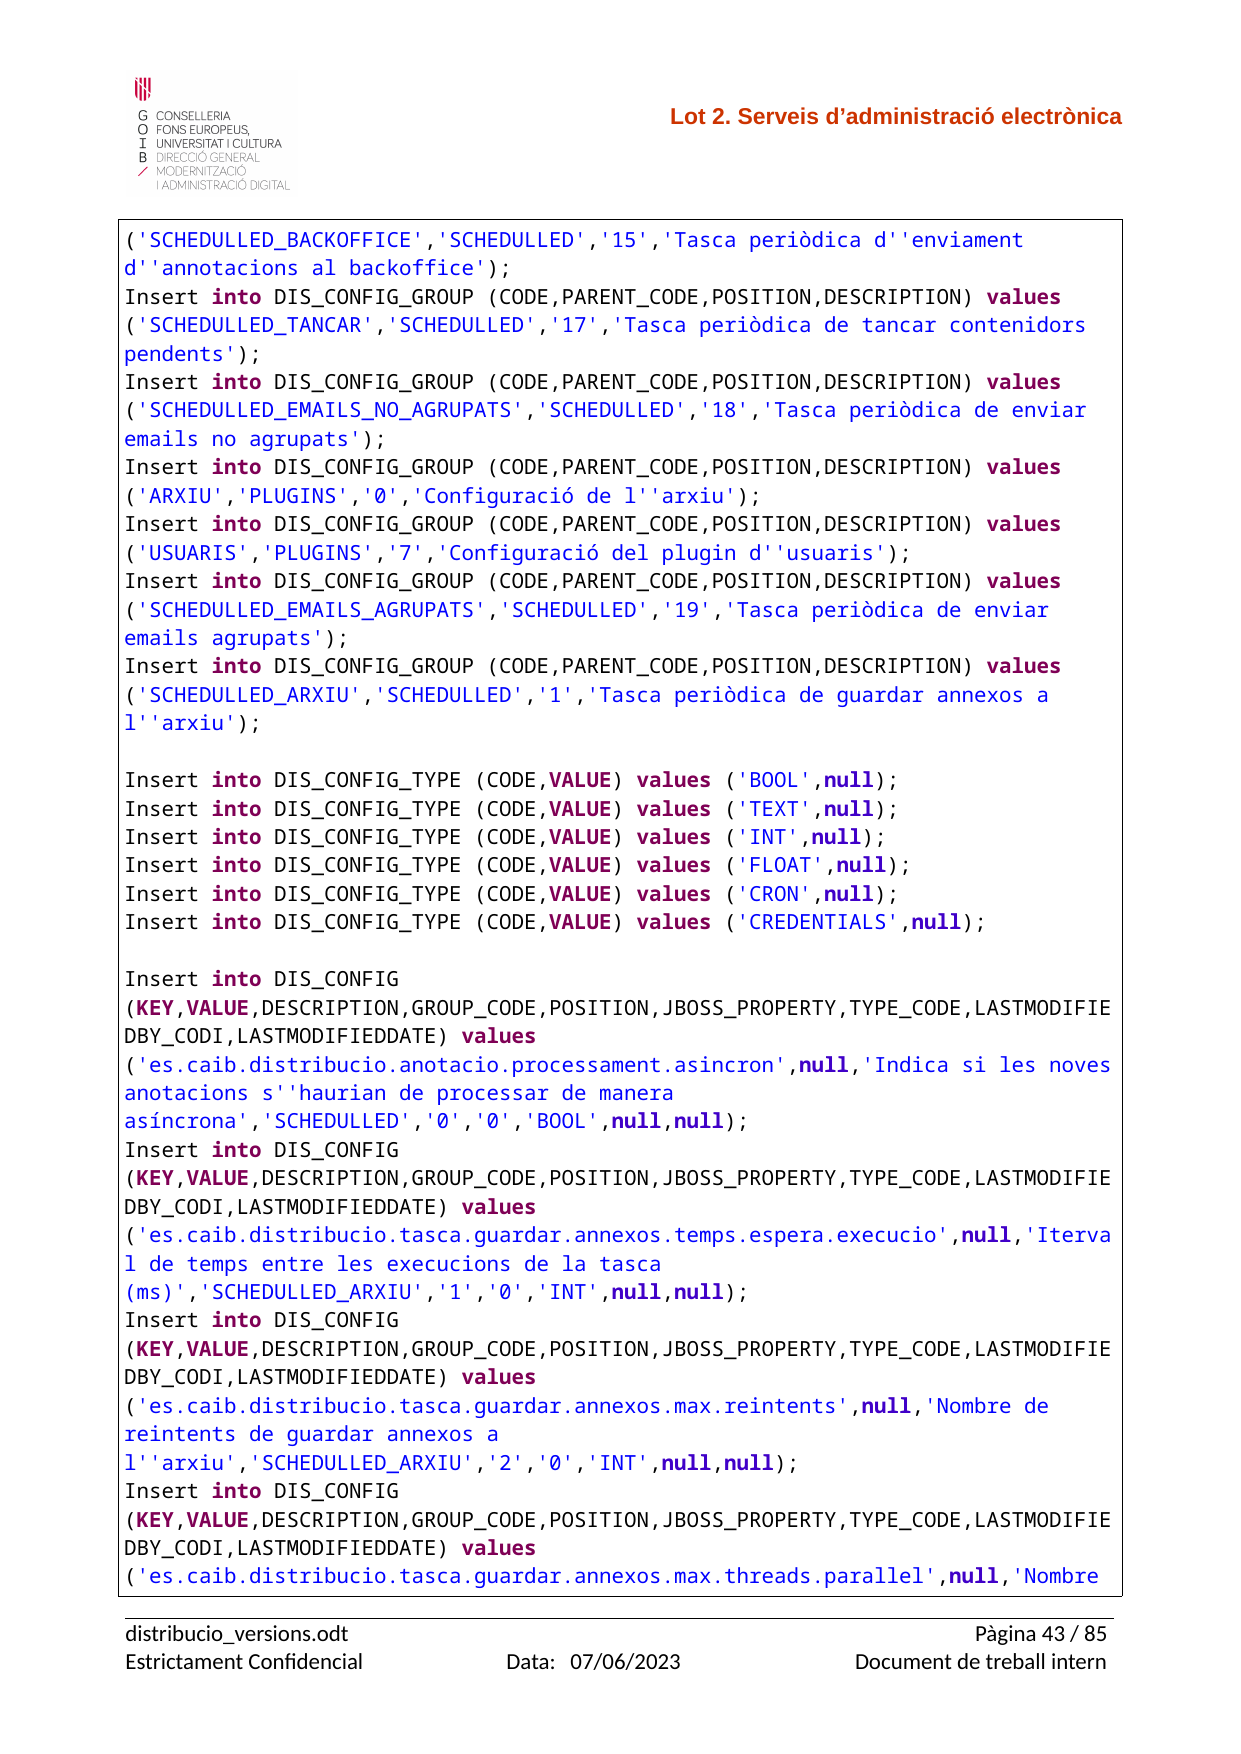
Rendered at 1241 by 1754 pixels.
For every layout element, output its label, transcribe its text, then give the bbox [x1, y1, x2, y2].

table_header ('SCHEDULLED_BACKOFFICE','SCHEDULLED','15','Tasca periòdica d''enviament d''annotacions al backoffice'); Insert into DIS_CONFIG_GROUP (CODE,PARENT_CODE,POSITION,DESCRIPTION) values ('SCHEDULLED_TANCAR','SCHEDULLED','17','Tasca periòdica de tancar contenidors pendents'); Insert into DIS_CONFIG_GROUP (CODE,PARENT_CODE,POSITION,DESCRIPTION) values ('SCHEDULLED_EMAILS_NO_AGRUPATS','SCHEDULLED','18','Tasca periòdica de enviar emails no agrupats'); Insert into DIS_CONFIG_GROUP (CODE,PARENT_CODE,POSITION,DESCRIPTION) values ('ARXIU','PLUGINS','0','Configuració de l''arxiu'); Insert into DIS_CONFIG_GROUP (CODE,PARENT_CODE,POSITION,DESCRIPTION) values ('USUARIS','PLUGINS','7','Configuració del plugin d''usuaris'); Insert into DIS_CONFIG_GROUP (CODE,PARENT_CODE,POSITION,DESCRIPTION) values ('SCHEDULLED_EMAILS_AGRUPATS','SCHEDULLED','19','Tasca periòdica de enviar emails agrupats'); Insert into DIS_CONFIG_GROUP (CODE,PARENT_CODE,POSITION,DESCRIPTION) values ('SCHEDULLED_ARXIU','SCHEDULLED','1','Tasca periòdica de guardar annexos a l''arxiu'); Insert into DIS_CONFIG_TYPE (CODE,VALUE) values ('BOOL',null); Insert into DIS_CONFIG_TYPE (CODE,VALUE) values ('TEXT',null); Insert into DIS_CONFIG_TYPE (CODE,VALUE) values ('INT',null); Insert into DIS_CONFIG_TYPE (CODE,VALUE) values ('FLOAT',null); Insert into DIS_CONFIG_TYPE (CODE,VALUE) values ('CRON',null); Insert into DIS_CONFIG_TYPE (CODE,VALUE) values ('CREDENTIALS',null); Insert into DIS_CONFIG (KEY,VALUE,DESCRIPTION,GROUP_CODE,POSITION,JBOSS_PROPERTY,TYPE_CODE,LASTMODIFIEDBY_CODI,LASTMODIFIEDDATE) values ('es.caib.distribucio.anotacio.processament.asincron',null,'Indica si les noves anotacions s''haurian de processar de manera asíncrona','SCHEDULLED','0','0','BOOL',null,null); Insert into DIS_CONFIG (KEY,VALUE,DESCRIPTION,GROUP_CODE,POSITION,JBOSS_PROPERTY,TYPE_CODE,LASTMODIFIEDBY_CODI,LASTMODIFIEDDATE) values ('es.caib.distribucio.tasca.guardar.annexos.temps.espera.execucio',null,'Iterval de temps entre les execucions de la tasca (ms)','SCHEDULLED_ARXIU','1','0','INT',null,null); Insert into DIS_CONFIG (KEY,VALUE,DESCRIPTION,GROUP_CODE,POSITION,JBOSS_PROPERTY,TYPE_CODE,LASTMODIFIEDBY_CODI,LASTMODIFIEDDATE) values ('es.caib.distribucio.tasca.guardar.annexos.max.reintents',null,'Nombre de reintents de guardar annexos a l''arxiu','SCHEDULLED_ARXIU','2','0','INT',null,null); Insert into DIS_CONFIG (KEY,VALUE,DESCRIPTION,GROUP_CODE,POSITION,JBOSS_PROPERTY,TYPE_CODE,LASTMODIFIEDBY_CODI,LASTMODIFIEDDATE) values ('es.caib.distribucio.tasca.guardar.annexos.max.threads.parallel',null,'Nombre [119, 220, 1122, 1596]
picture [126, 70, 299, 197]
